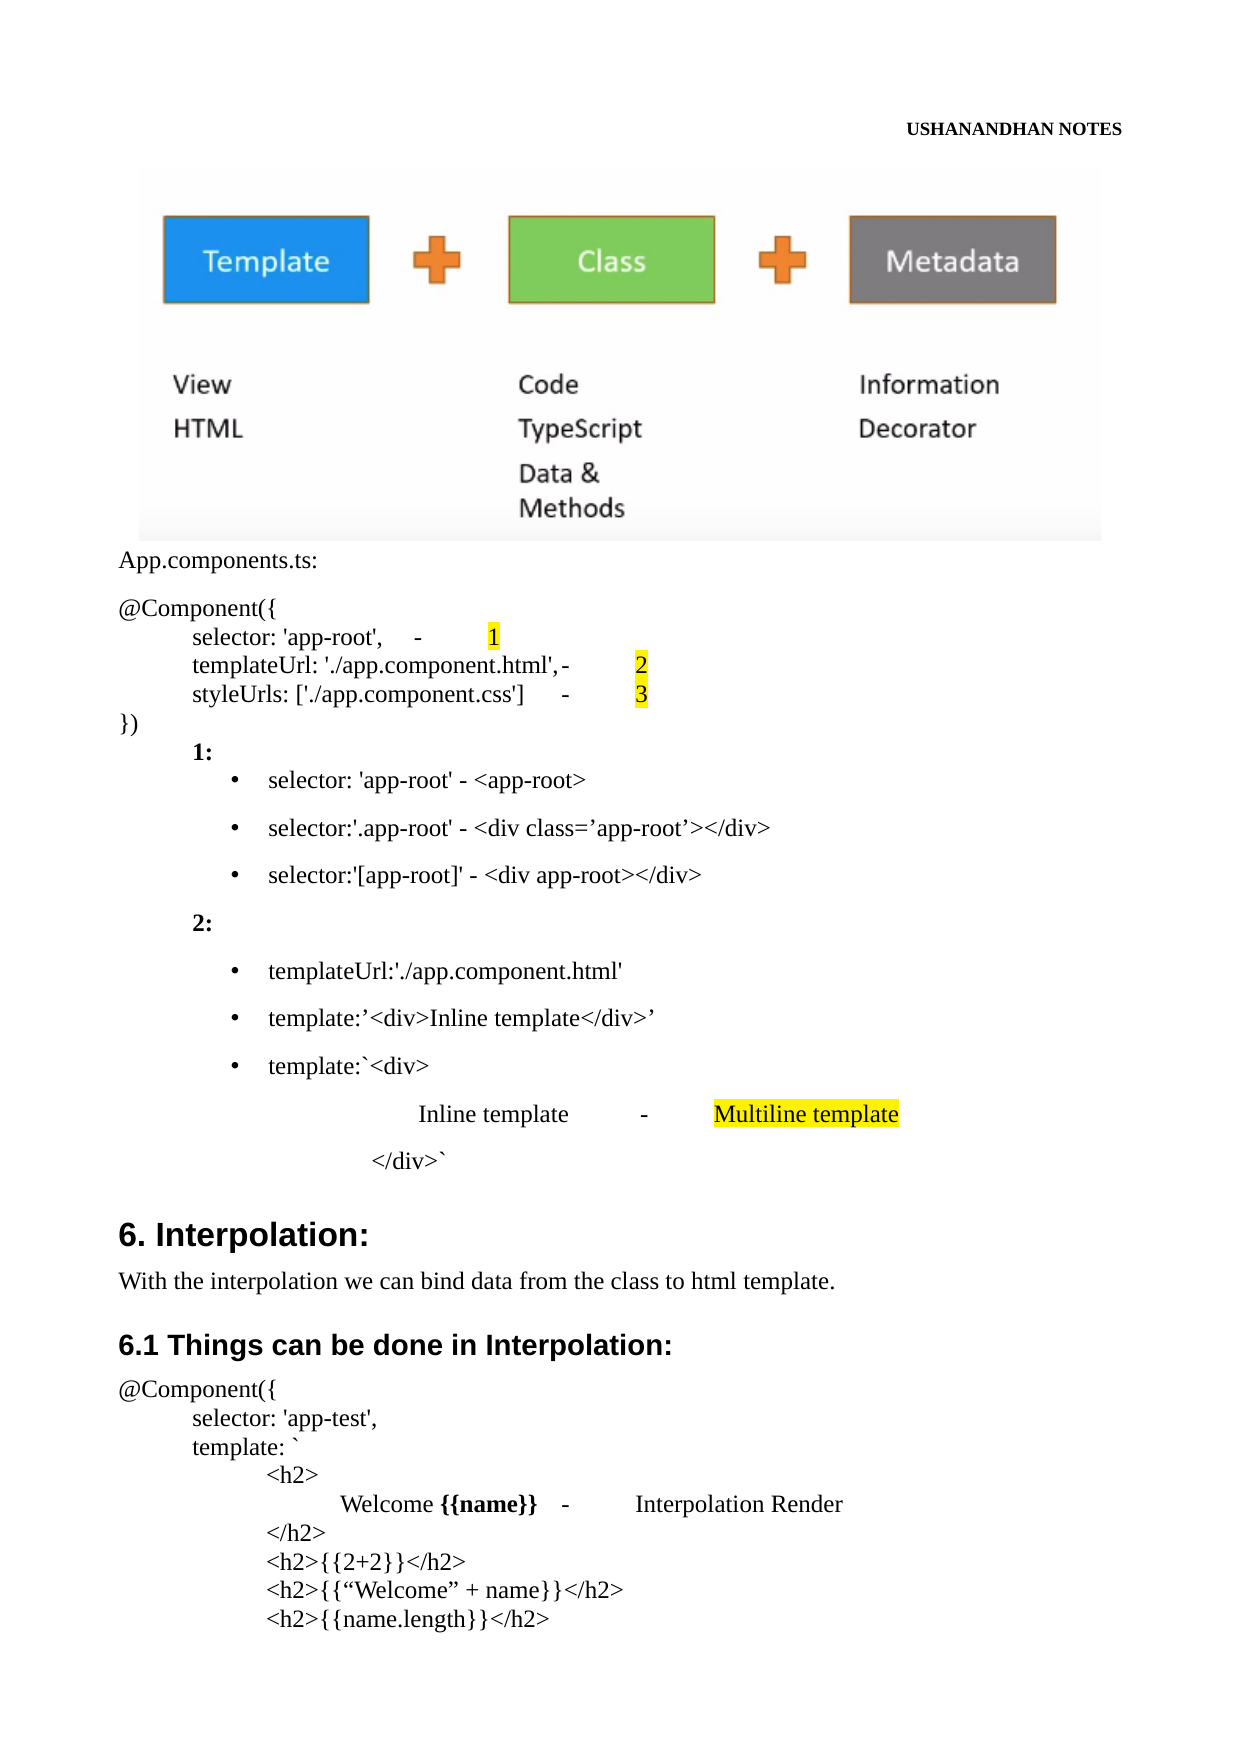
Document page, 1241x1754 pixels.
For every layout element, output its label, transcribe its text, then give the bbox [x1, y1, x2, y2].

text 2: [118, 908, 1122, 937]
list template:`<div> [231, 1051, 1122, 1080]
text <h2>{{2+2}}</h2> [118, 1547, 1122, 1576]
text </div>` [118, 1146, 1122, 1175]
list templateUrl:'./app.component.html' [231, 956, 1122, 984]
list template:’<div>Inline template</div>’ [231, 1003, 1122, 1032]
list Inline template - Multiline template [381, 1099, 1122, 1127]
text selector: 'app-root', - 1 [118, 622, 1122, 650]
text selector: 'app-test', [118, 1403, 1122, 1432]
text styleUrls: ['./app.component.css'] - 3 [118, 679, 1122, 708]
text Welcome {{name}} - Interpolation Render [118, 1489, 1122, 1518]
picture [138, 169, 1102, 541]
text <h2> [118, 1461, 1122, 1489]
list selector: 'app-root' - <app-root> [231, 765, 1122, 794]
text <h2>{{name.length}}</h2> [118, 1604, 1122, 1633]
text 1: [118, 737, 1122, 765]
text @Component({ [118, 593, 1122, 622]
text @Component({ [118, 1374, 1122, 1403]
text <h2>{{“Welcome” + name}}</h2> [118, 1576, 1122, 1604]
text App.components.ts: [118, 541, 1122, 574]
list selector:'[app-root]' - <div app-root></div> [231, 861, 1122, 889]
text templateUrl: './app.component.html', - 2 [118, 650, 1122, 679]
text </h2> [118, 1518, 1122, 1547]
text }) [118, 708, 1122, 737]
text With the interpolation we can bind data from the class to html template. [118, 1266, 1122, 1294]
text template: ` [118, 1432, 1122, 1461]
subtitle 6. Interpolation: [118, 1215, 1122, 1253]
subtitle 6.1 Things can be done in Interpolation: [118, 1328, 1122, 1362]
list selector:'.app-root' - <div class=’app-root’></div> [231, 813, 1122, 842]
